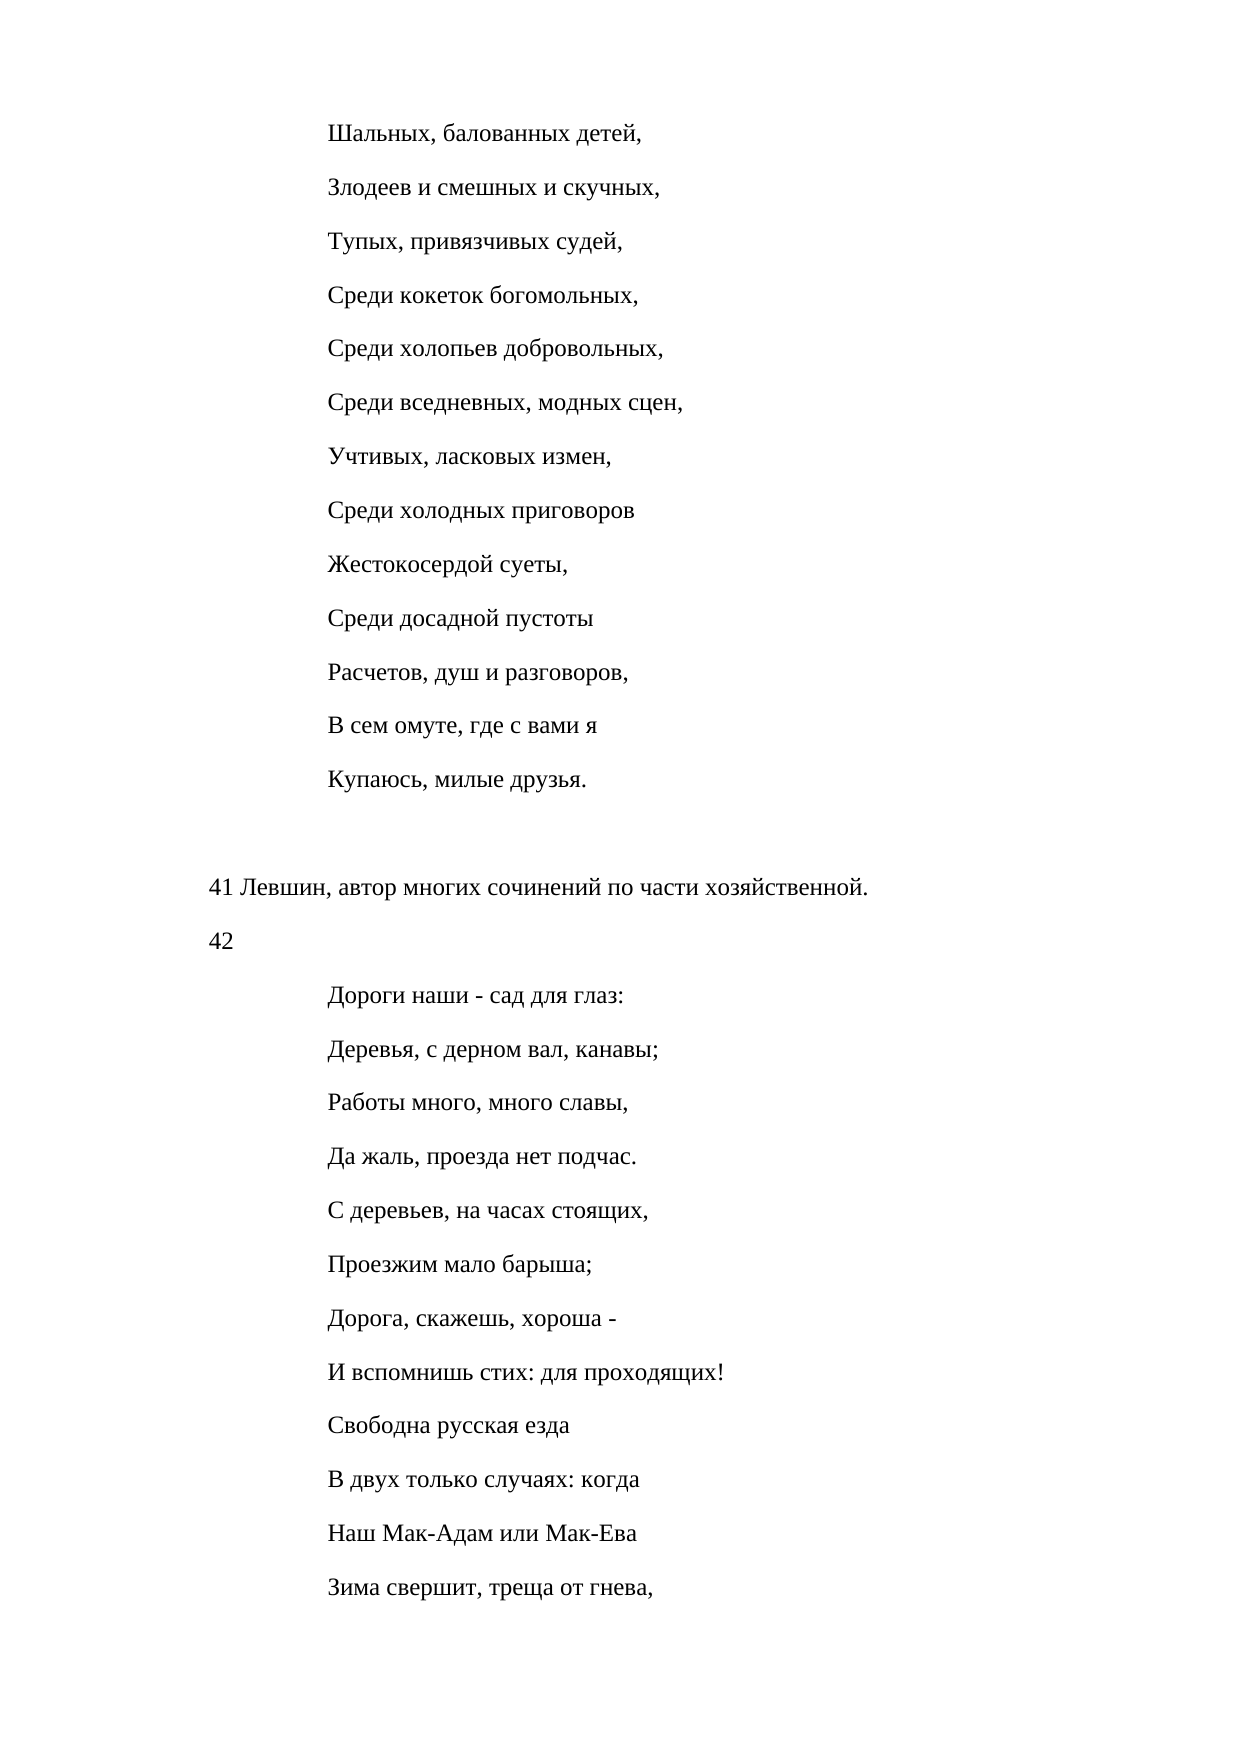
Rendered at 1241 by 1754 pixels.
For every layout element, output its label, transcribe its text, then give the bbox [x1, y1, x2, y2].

text Наш Мак-Адам или Мак-Ева [177, 1518, 1152, 1547]
text Зима свершит, треща от гнева, [177, 1572, 1152, 1601]
text Расчетов, душ и разговоров, [177, 657, 1152, 685]
text Деревья, с дерном вал, канавы; [177, 1034, 1152, 1062]
text Злодеев и смешных и скучных, [177, 172, 1152, 201]
text Среди досадной пустоты [177, 603, 1152, 632]
text 41 Левшин, автор многих сочинений по части хозяйственной. [177, 872, 1152, 901]
text Да жаль, проезда нет подчас. [177, 1141, 1152, 1170]
text Свободна русская езда [177, 1411, 1152, 1439]
text Среди кокеток богомольных, [177, 280, 1152, 308]
text В двух только случаях: когда [177, 1464, 1152, 1493]
text Тупых, привязчивых судей, [177, 226, 1152, 254]
text И вспомнишь стих: для проходящих! [177, 1357, 1152, 1386]
text 42 [177, 926, 1152, 955]
text Среди холодных приговоров [177, 495, 1152, 524]
text Среди вседневных, модных сцен, [177, 387, 1152, 416]
text С деревьев, на часах стоящих, [177, 1195, 1152, 1224]
text Учтивых, ласковых измен, [177, 441, 1152, 470]
text Шальных, балованных детей, [177, 118, 1152, 147]
text Проезжим мало барыша; [177, 1249, 1152, 1278]
text Среди холопьев добровольных, [177, 333, 1152, 362]
text Дорога, скажешь, хороша - [177, 1303, 1152, 1332]
text Жестокосердой суеты, [177, 549, 1152, 578]
text Купаюсь, милые друзья. [177, 764, 1152, 793]
text В сем омуте, где с вами я [177, 711, 1152, 739]
text Дороги наши - сад для глаз: [177, 980, 1152, 1008]
text Работы много, много славы, [177, 1087, 1152, 1116]
